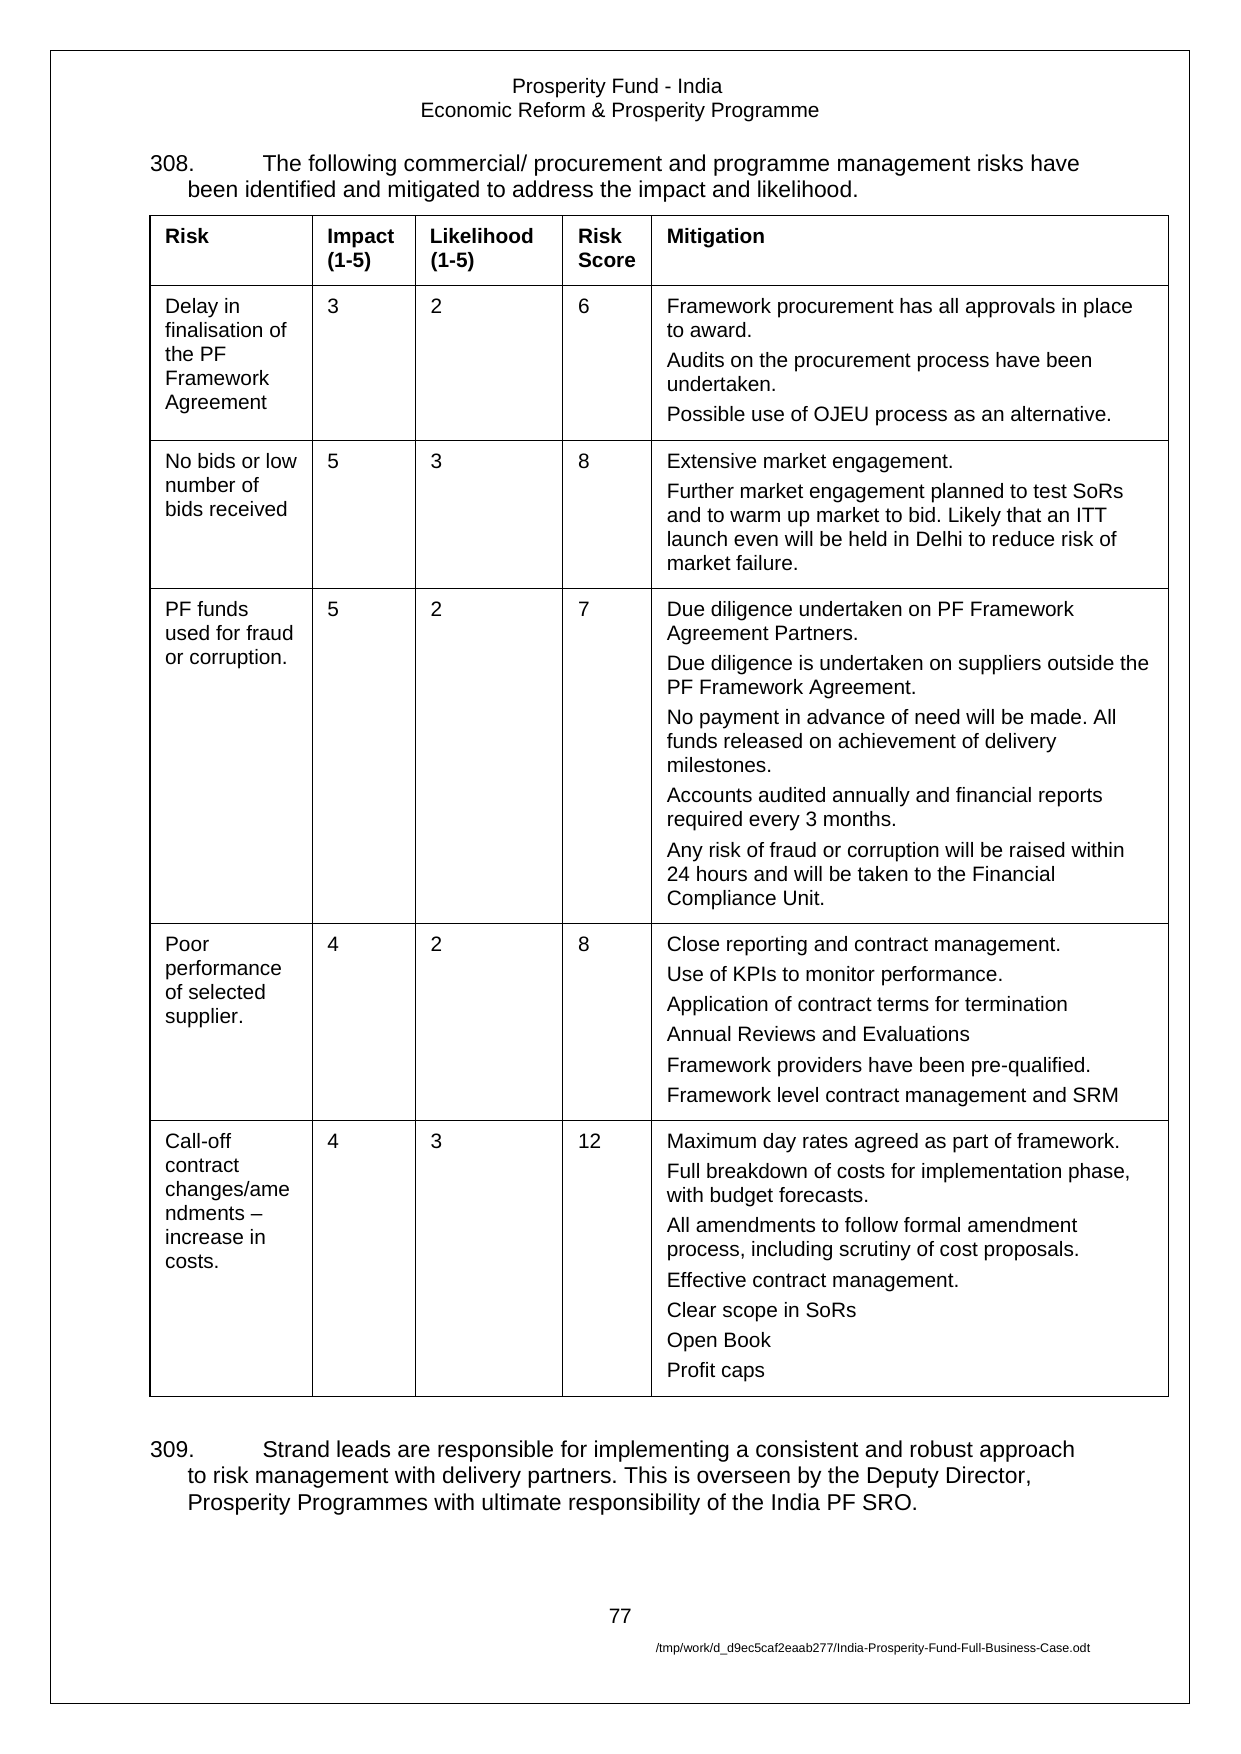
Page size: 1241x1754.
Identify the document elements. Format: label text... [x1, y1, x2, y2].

table_cell 5 [313, 589, 415, 923]
table_cell 6 [563, 286, 651, 440]
table_cell Extensive market engagement. Further market engagement planned to test SoRs and to warm up market to bid. Likely that an ITT launch even will be held in Delhi to reduce risk of market failure. [652, 441, 1168, 588]
table_header Risk [151, 216, 312, 285]
table_cell 12 [563, 1121, 651, 1396]
table_header Likelihood (1-5) [416, 216, 562, 285]
table_cell 2 [416, 924, 562, 1120]
table_cell 5 [313, 441, 415, 588]
table_cell Due diligence undertaken on PF Framework Agreement Partners. Due diligence is undertaken on suppliers outside the PF Framework Agreement. No payment in advance of need will be made. All funds released on achievement of delivery milestones. Accounts audited annually and financial reports required every 3 months. Any risk of fraud or corruption will be raised within 24 hours and will be taken to the Financial Compliance Unit. [652, 589, 1168, 923]
table_cell 3 [416, 441, 562, 588]
table_cell Maximum day rates agreed as part of framework. Full breakdown of costs for implementation phase, with budget forecasts. All amendments to follow formal amendment process, including scrutiny of cost proposals. Effective contract management. Clear scope in SoRs Open Book Profit caps [652, 1121, 1168, 1396]
table_header Mitigation [652, 216, 1168, 285]
table_cell 8 [563, 441, 651, 588]
table_cell 4 [313, 1121, 415, 1396]
table_cell Framework procurement has all approvals in place to award. Audits on the procurement process have been undertaken. Possible use of OJEU process as an alternative. [652, 286, 1168, 440]
table_cell 8 [563, 924, 651, 1120]
list Strand leads are responsible for implementing a consistent and robust approach to risk management with delivery partners. This is overseen by the Deputy Director, Prosperity Programmes with ultimate responsibility of the India PF SRO. [150, 1436, 1090, 1515]
table_header Impact (1-5) [313, 216, 415, 285]
list The following commercial/ procurement and programme management risks have been identified and mitigated to address the impact and likelihood. [150, 150, 1090, 203]
table_cell 4 [313, 924, 415, 1120]
table_cell Delay in finalisation of the PF Framework Agreement [151, 286, 312, 440]
table_cell 2 [416, 286, 562, 440]
table_cell 7 [563, 589, 651, 923]
table_cell PF funds used for fraud or corruption. [151, 589, 312, 923]
table_header Risk Score [563, 216, 651, 285]
table_cell Call-off contract changes/amendments – increase in costs. [151, 1121, 312, 1396]
table_cell 2 [416, 589, 562, 923]
table_cell 3 [313, 286, 415, 440]
table_cell Poor performance of selected supplier. [151, 924, 312, 1120]
table_cell 3 [416, 1121, 562, 1396]
table_cell Close reporting and contract management. Use of KPIs to monitor performance. Application of contract terms for termination Annual Reviews and Evaluations Framework providers have been pre-qualified. Framework level contract management and SRM [652, 924, 1168, 1120]
table_cell No bids or low number of bids received [151, 441, 312, 588]
